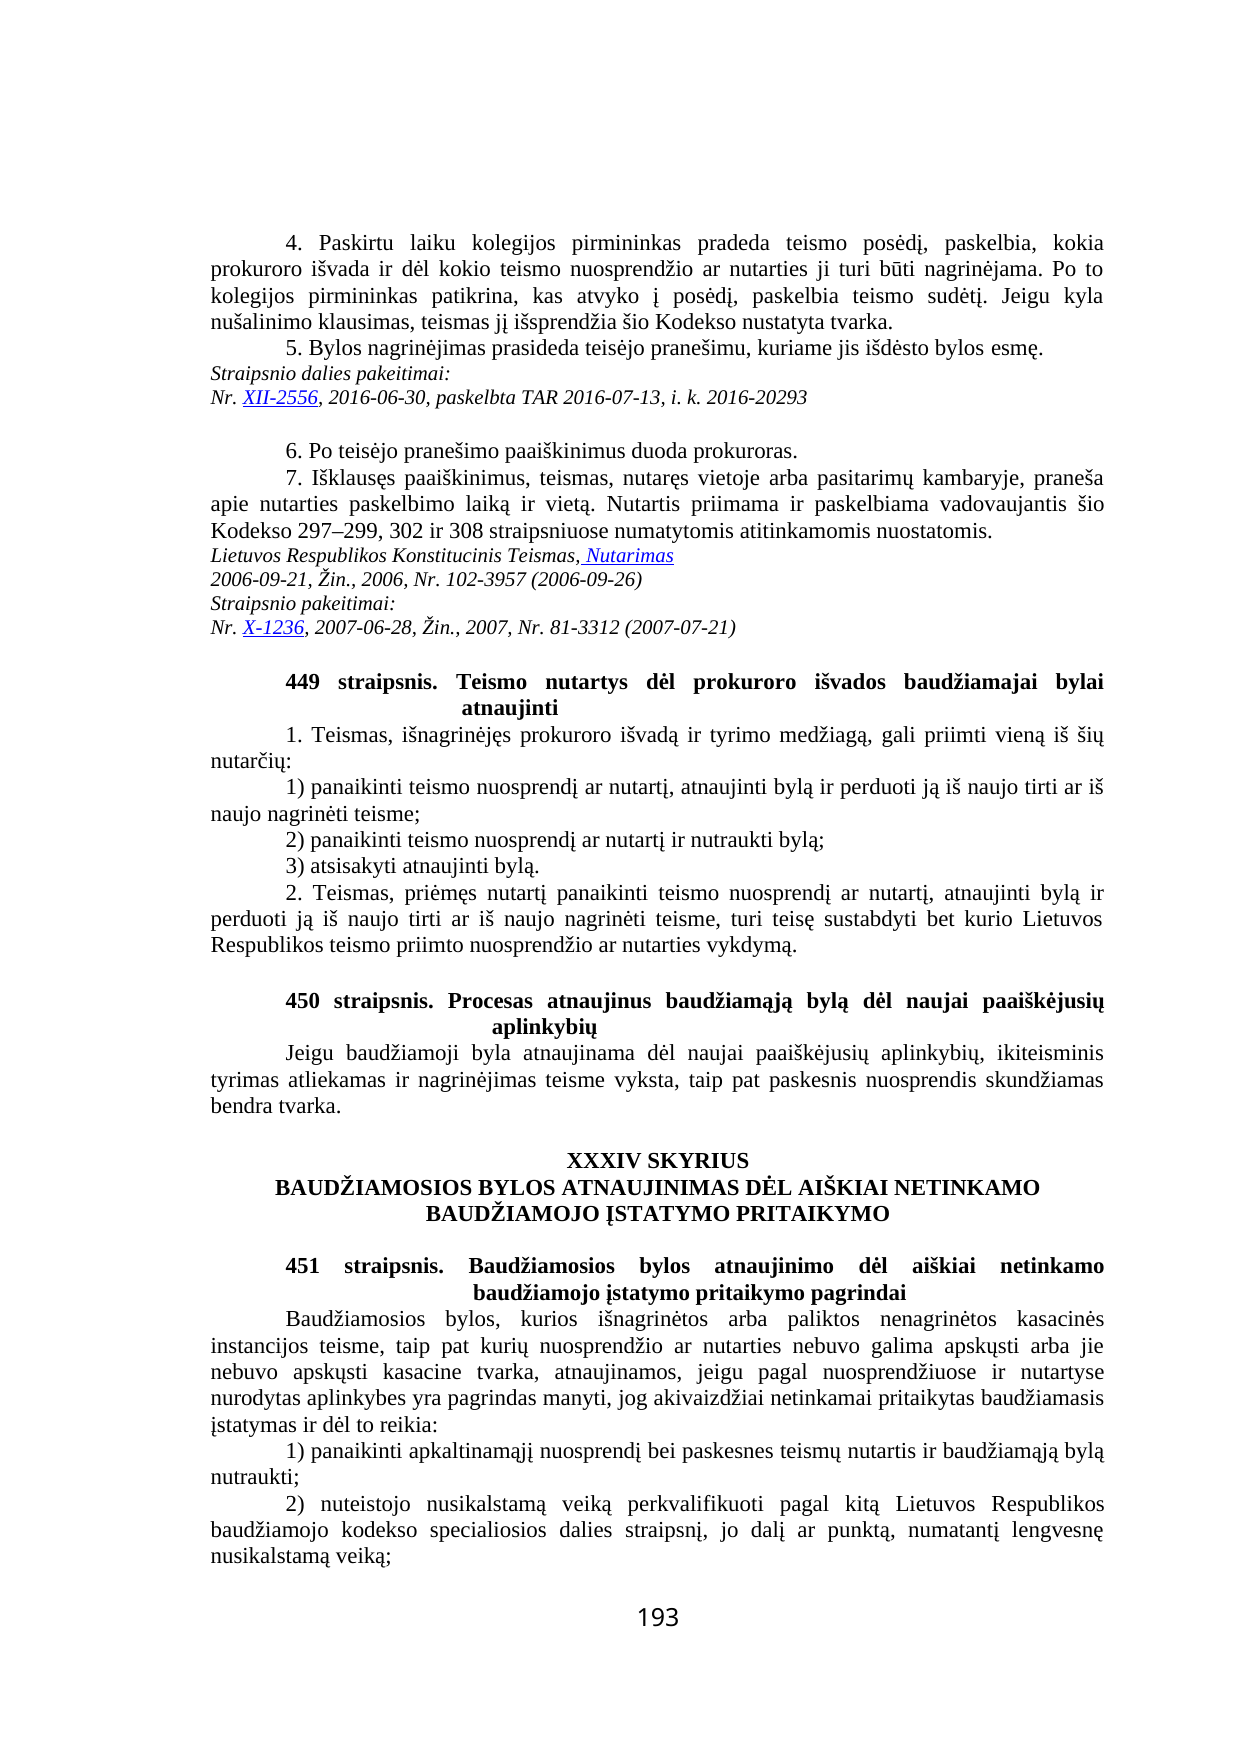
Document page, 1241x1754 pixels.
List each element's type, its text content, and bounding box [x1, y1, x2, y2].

text Nr. X-1236, 2007-06-28, Žin., 2007, Nr. 81-3312 (2007-07-21) [210, 615, 1105, 639]
text 2) nuteistojo nusikalstamą veiką perkvalifikuoti pagal kitą Lietuvos Respublikos baudžiamojo kodekso specialiosios dalies straipsnį, jo dalį ar punktą, numatantį lengvesnę nusikalstamą veiką; [210, 1490, 1105, 1569]
text 4. Paskirtu laiku kolegijos pirmininkas pradeda teismo posėdį, paskelbia, kokia prokuroro išvada ir dėl kokio teismo nuosprendžio ar nutarties ji turi būti nagrinėjama. Po to kolegijos pirmininkas patikrina, kas atvyko į posėdį, paskelbia teismo sudėtį. Jeigu kyla nušalinimo klausimas, teismas jį išsprendžia šio Kodekso nustatyta tvarka. [210, 229, 1105, 334]
text Nr. XII-2556, 2016-06-30, paskelbta TAR 2016-07-13, i. k. 2016-20293 [210, 385, 1105, 409]
text 3) atsisakyti atnaujinti bylą. [210, 852, 1105, 879]
text 2. Teismas, priėmęs nutartį panaikinti teismo nuosprendį ar nutartį, atnaujinti bylą ir perduoti ją iš naujo tirti ar iš naujo nagrinėti teisme, turi teisę sustabdyti bet kurio Lietuvos Respublikos teismo priimto nuosprendžio ar nutarties vykdymą. [210, 879, 1105, 958]
text Straipsnio pakeitimai: [210, 591, 1105, 615]
text 2006-09-21, Žin., 2006, Nr. 102-3957 (2006-09-26) [210, 567, 1105, 591]
text 2) panaikinti teismo nuosprendį ar nutartį ir nutraukti bylą; [210, 826, 1105, 852]
text BAUDŽIAMOSIOS BYLOS ATNAUJINIMAS DĖL AIŠKIAI NETINKAMO BAUDŽIAMOJO ĮSTATYMO PRITAIKYMO [210, 1173, 1105, 1226]
text 1. Teismas, išnagrinėjęs prokuroro išvadą ir tyrimo medžiagą, gali priimti vieną iš šių nutarčių: [210, 721, 1105, 773]
text 450 straipsnis. Procesas atnaujinus baudžiamąją bylą dėl naujai paaiškėjusių aplinkybių [285, 987, 1105, 1039]
text 1) panaikinti teismo nuosprendį ar nutartį, atnaujinti bylą ir perduoti ją iš naujo tirti ar iš naujo nagrinėti teisme; [210, 773, 1105, 826]
text 5. Bylos nagrinėjimas prasideda teisėjo pranešimu, kuriame jis išdėsto bylos esmę. [210, 334, 1105, 361]
text 449 straipsnis. Teismo nutartys dėl prokuroro išvados baudžiamajai bylai atnaujinti [285, 668, 1105, 721]
text 6. Po teisėjo pranešimo paaiškinimus duoda prokuroras. [210, 438, 1105, 464]
text Lietuvos Respublikos Konstitucinis Teismas, Nutarimas [210, 543, 1105, 567]
text 1) panaikinti apkaltinamąjį nuosprendį bei paskesnes teismų nutartis ir baudžiamąją bylą nutraukti; [210, 1437, 1105, 1490]
text Straipsnio dalies pakeitimai: [210, 361, 1105, 385]
subtitle XXXIV SKYRIUS [210, 1147, 1105, 1173]
text 451 straipsnis. Baudžiamosios bylos atnaujinimo dėl aiškiai netinkamo baudžiamojo įstatymo pritaikymo pagrindai [285, 1253, 1105, 1305]
text 7. Išklausęs paaiškinimus, teismas, nutaręs vietoje arba pasitarimų kambaryje, praneša apie nutarties paskelbimo laiką ir vietą. Nutartis priimama ir paskelbiama vadovaujantis šio Kodekso 297–299, 302 ir 308 straipsniuose numatytomis atitinkamomis nuostatomis. [210, 464, 1105, 543]
text Jeigu baudžiamoji byla atnaujinama dėl naujai paaiškėjusių aplinkybių, ikiteisminis tyrimas atliekamas ir nagrinėjimas teisme vyksta, taip pat paskesnis nuosprendis skundžiamas bendra tvarka. [210, 1039, 1105, 1118]
text Baudžiamosios bylos, kurios išnagrinėtos arba paliktos nenagrinėtos kasacinės instancijos teisme, taip pat kurių nuosprendžio ar nutarties nebuvo galima apskųsti arba jie nebuvo apskųsti kasacine tvarka, atnaujinamos, jeigu pagal nuosprendžiuose ir nutartyse nurodytas aplinkybes yra pagrindas manyti, jog akivaizdžiai netinkamai pritaikytas baudžiamasis įstatymas ir dėl to reikia: [210, 1305, 1105, 1437]
